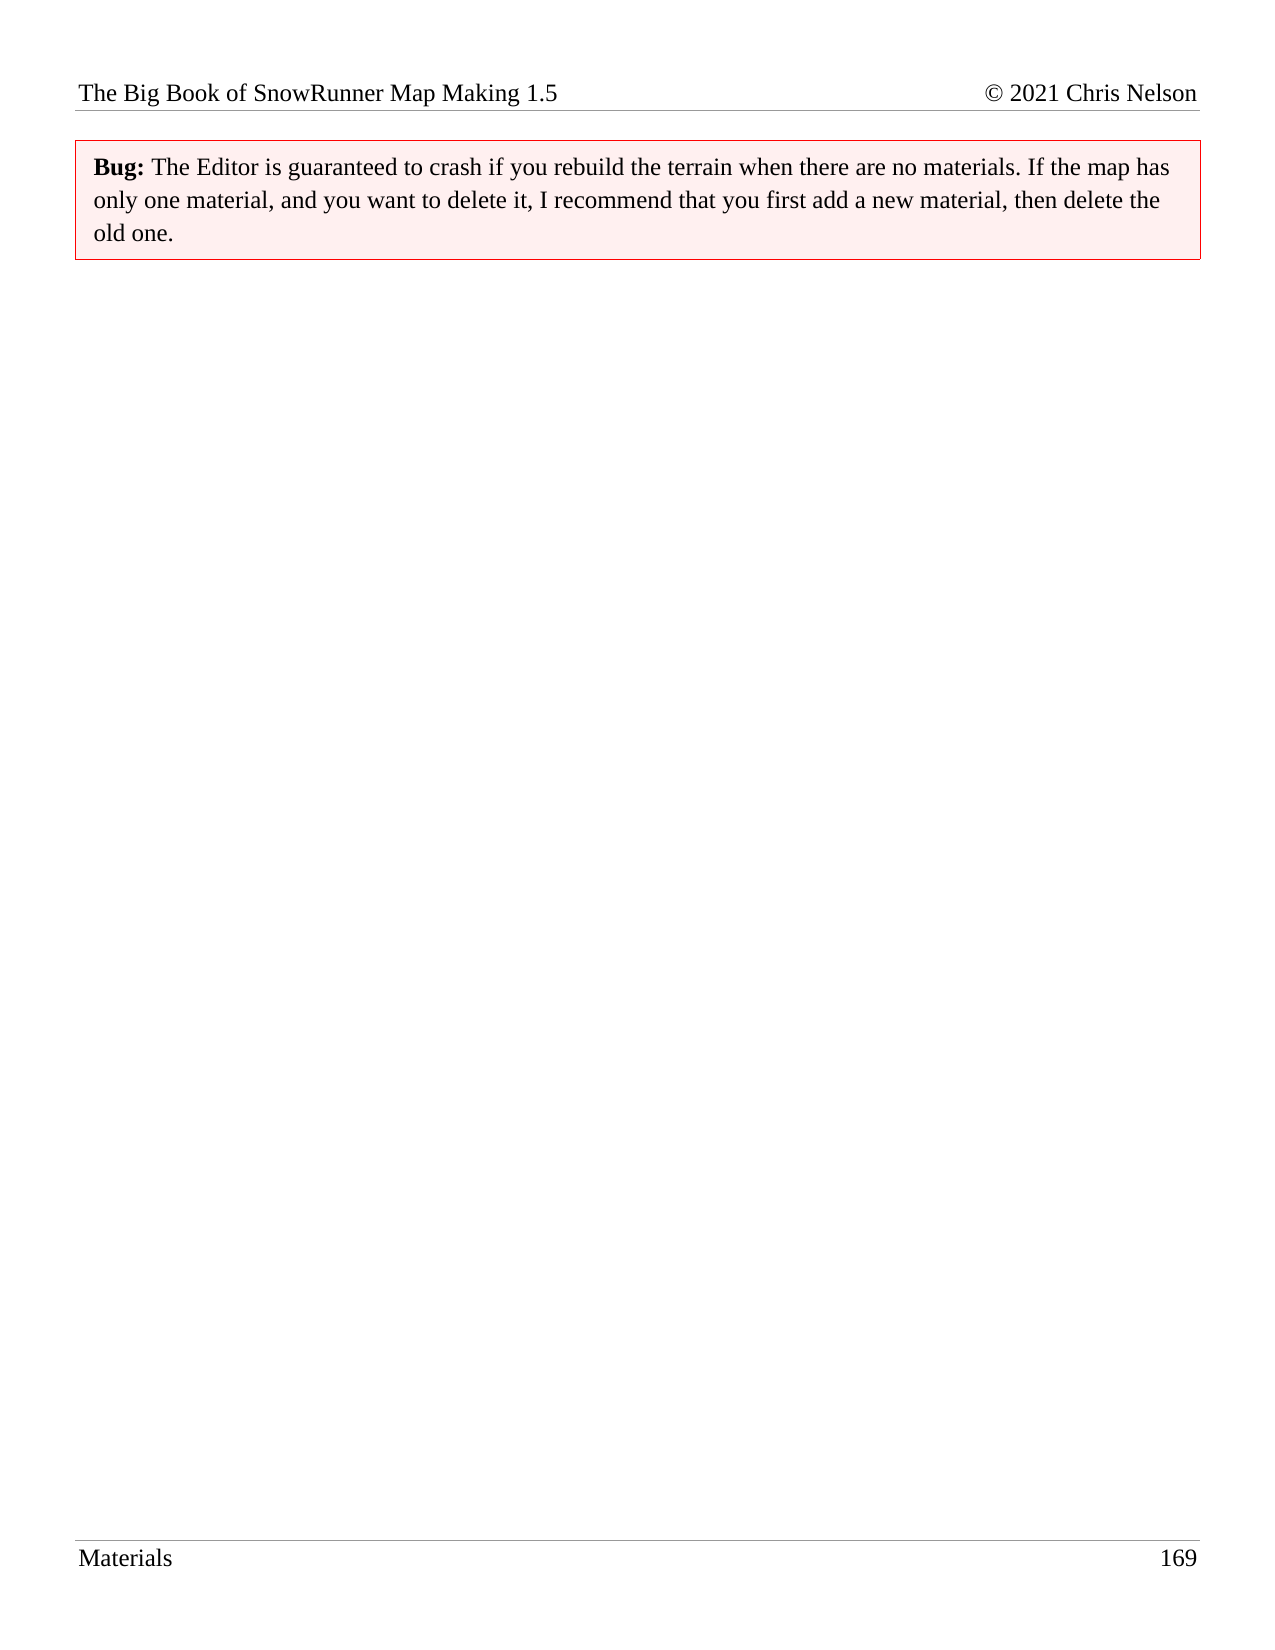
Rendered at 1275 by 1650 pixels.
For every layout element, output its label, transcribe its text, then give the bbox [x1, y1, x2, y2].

list The Editor is guaranteed to crash if you rebuild the terrain when there are no materials. If the map has only one material, and you want to delete it, I recommend that you first add a new material, then delete the old one. [76, 141, 1200, 259]
